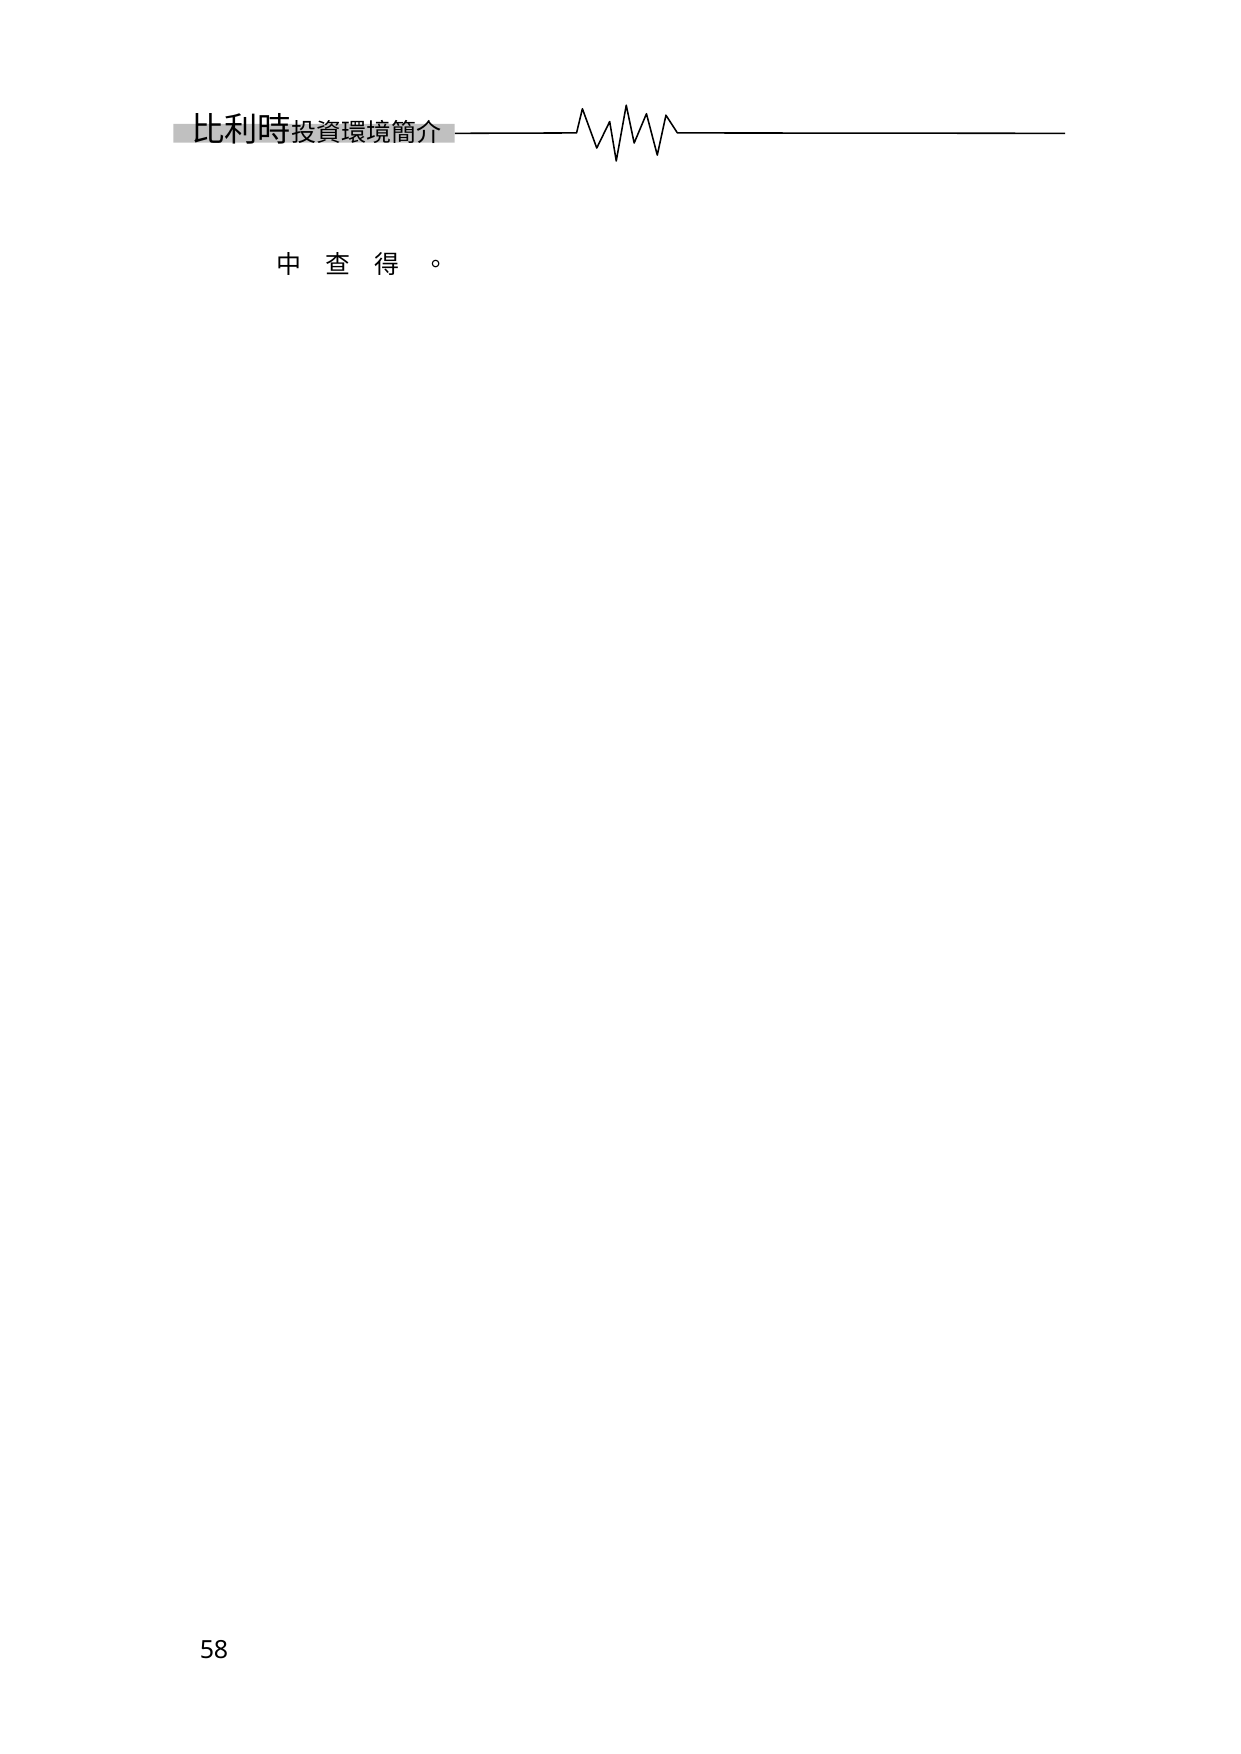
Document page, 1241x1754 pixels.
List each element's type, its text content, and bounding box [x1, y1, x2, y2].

text 中查得。 [202, 236, 1063, 290]
